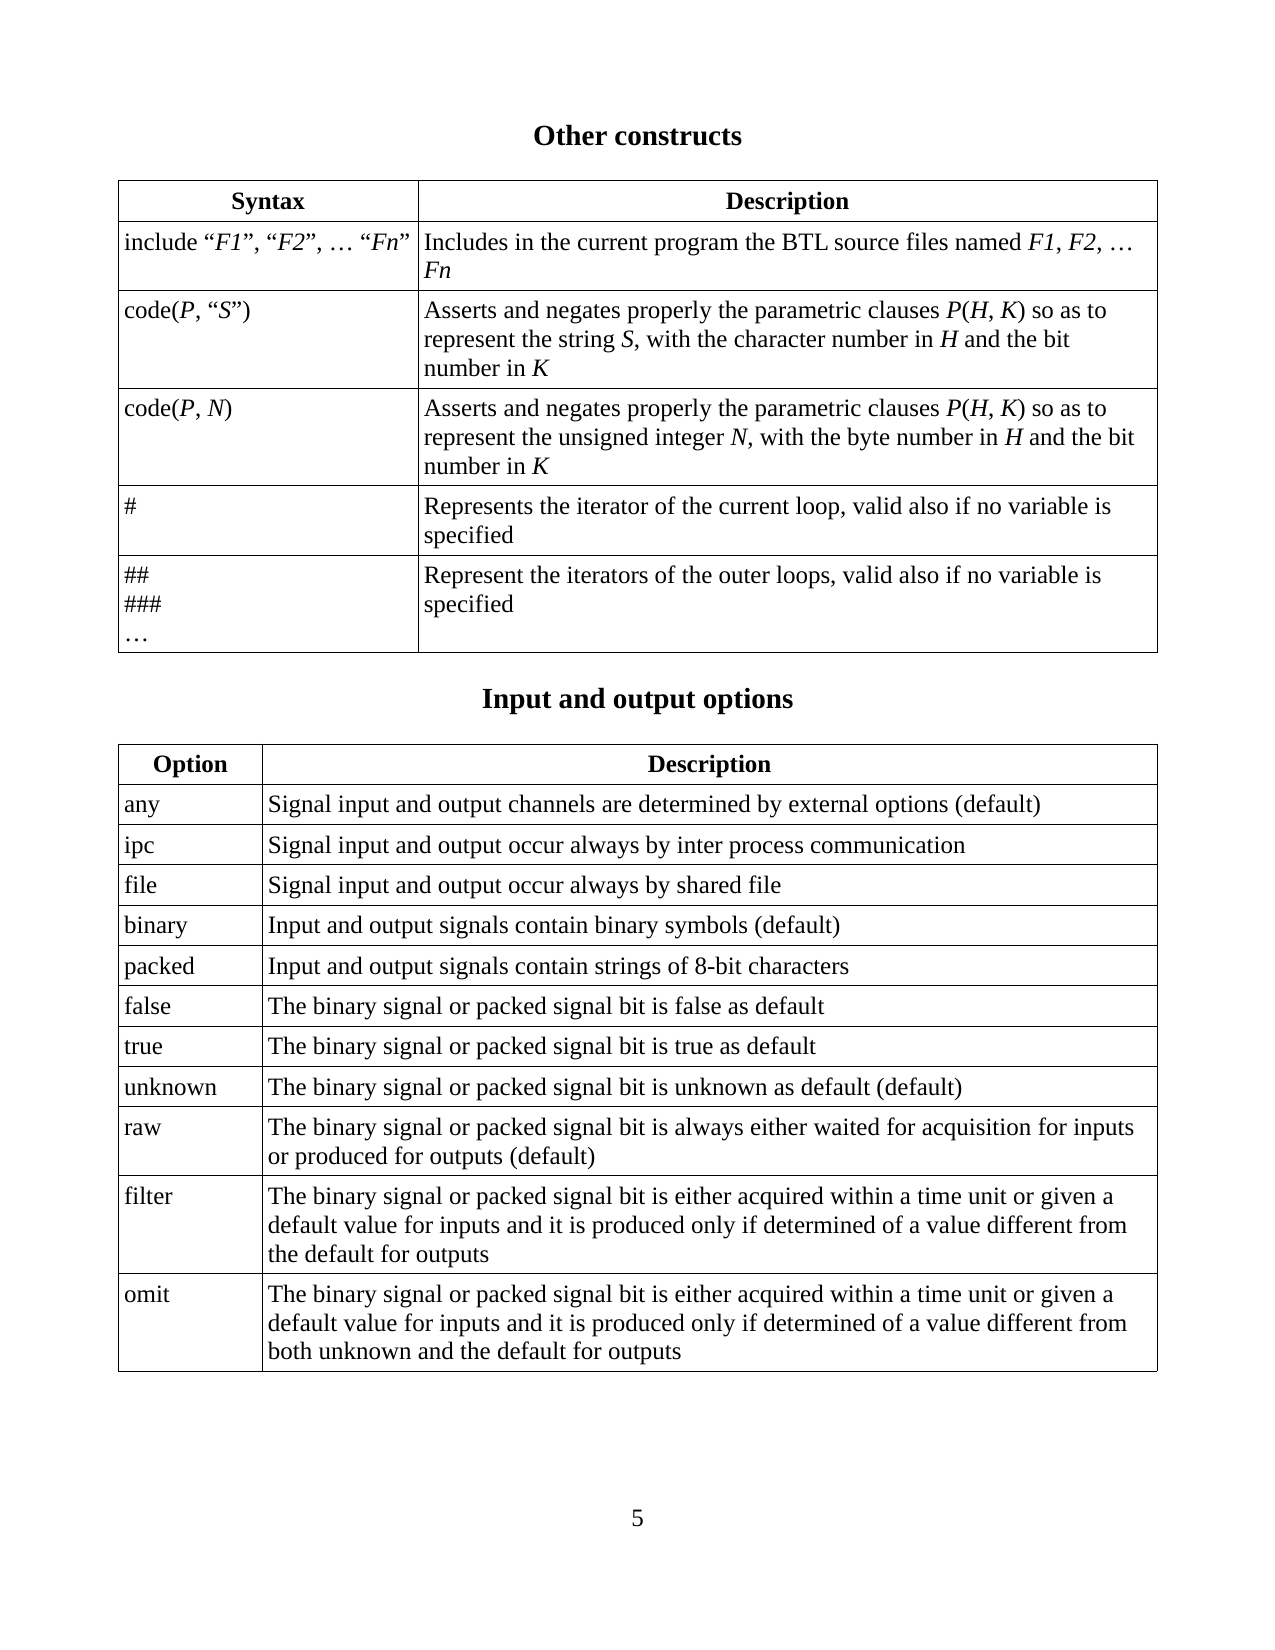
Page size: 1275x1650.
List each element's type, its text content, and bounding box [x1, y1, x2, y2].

table_cell file [119, 865, 262, 905]
table_cell Signal input and output channels are determined by external options (default) [263, 785, 1157, 824]
table_cell The binary signal or packed signal bit is either acquired within a time unit or given a default value for inputs and it is produced only if determined of a value different from both unknown and the default for outputs [263, 1274, 1157, 1371]
table_cell packed [119, 946, 262, 985]
text Input and output options [118, 681, 1157, 715]
table_cell The binary signal or packed signal bit is true as default [263, 1027, 1157, 1066]
table_cell code(P, “S”) [119, 291, 418, 388]
table_header Description [419, 181, 1157, 221]
table_cell Asserts and negates properly the parametric clauses P(H, K) so as to represent the unsigned integer N, with the byte number in H and the bit number in K [419, 389, 1157, 485]
table_cell Input and output signals contain binary symbols (default) [263, 906, 1157, 945]
table_cell Asserts and negates properly the parametric clauses P(H, K) so as to represent the string S, with the character number in H and the bit number in K [419, 291, 1157, 388]
table_cell The binary signal or packed signal bit is always either waited for acquisition for inputs or produced for outputs (default) [263, 1107, 1157, 1175]
table_cell include “F1”, “F2”, … “Fn” [119, 222, 418, 290]
text Other constructs [118, 118, 1157, 152]
table_cell Includes in the current program the BTL source files named F1, F2, … Fn [419, 222, 1157, 290]
table_cell any [119, 785, 262, 824]
table_cell The binary signal or packed signal bit is false as default [263, 986, 1157, 1026]
table_cell The binary signal or packed signal bit is either acquired within a time unit or given a default value for inputs and it is produced only if determined of a value different from the default for outputs [263, 1176, 1157, 1273]
table_cell omit [119, 1274, 262, 1371]
table_header Syntax [119, 181, 418, 221]
table_cell filter [119, 1176, 262, 1273]
table_cell true [119, 1027, 262, 1066]
table_cell binary [119, 906, 262, 945]
table_cell Represents the iterator of the current loop, valid also if no variable is specified [419, 486, 1157, 554]
table_cell false [119, 986, 262, 1026]
table_cell code(P, N) [119, 389, 418, 485]
table_cell Signal input and output occur always by inter process communication [263, 825, 1157, 864]
table_header Option [119, 745, 262, 784]
table_cell Signal input and output occur always by shared file [263, 865, 1157, 905]
table_cell The binary signal or packed signal bit is unknown as default (default) [263, 1067, 1157, 1106]
table_cell ## ### … [119, 556, 418, 652]
table_cell # [119, 486, 418, 554]
table_cell unknown [119, 1067, 262, 1106]
table_cell Represent the iterators of the outer loops, valid also if no variable is specified [419, 556, 1157, 652]
table_header Description [263, 745, 1157, 784]
table_cell ipc [119, 825, 262, 864]
table_cell raw [119, 1107, 262, 1175]
table_cell Input and output signals contain strings of 8-bit characters [263, 946, 1157, 985]
